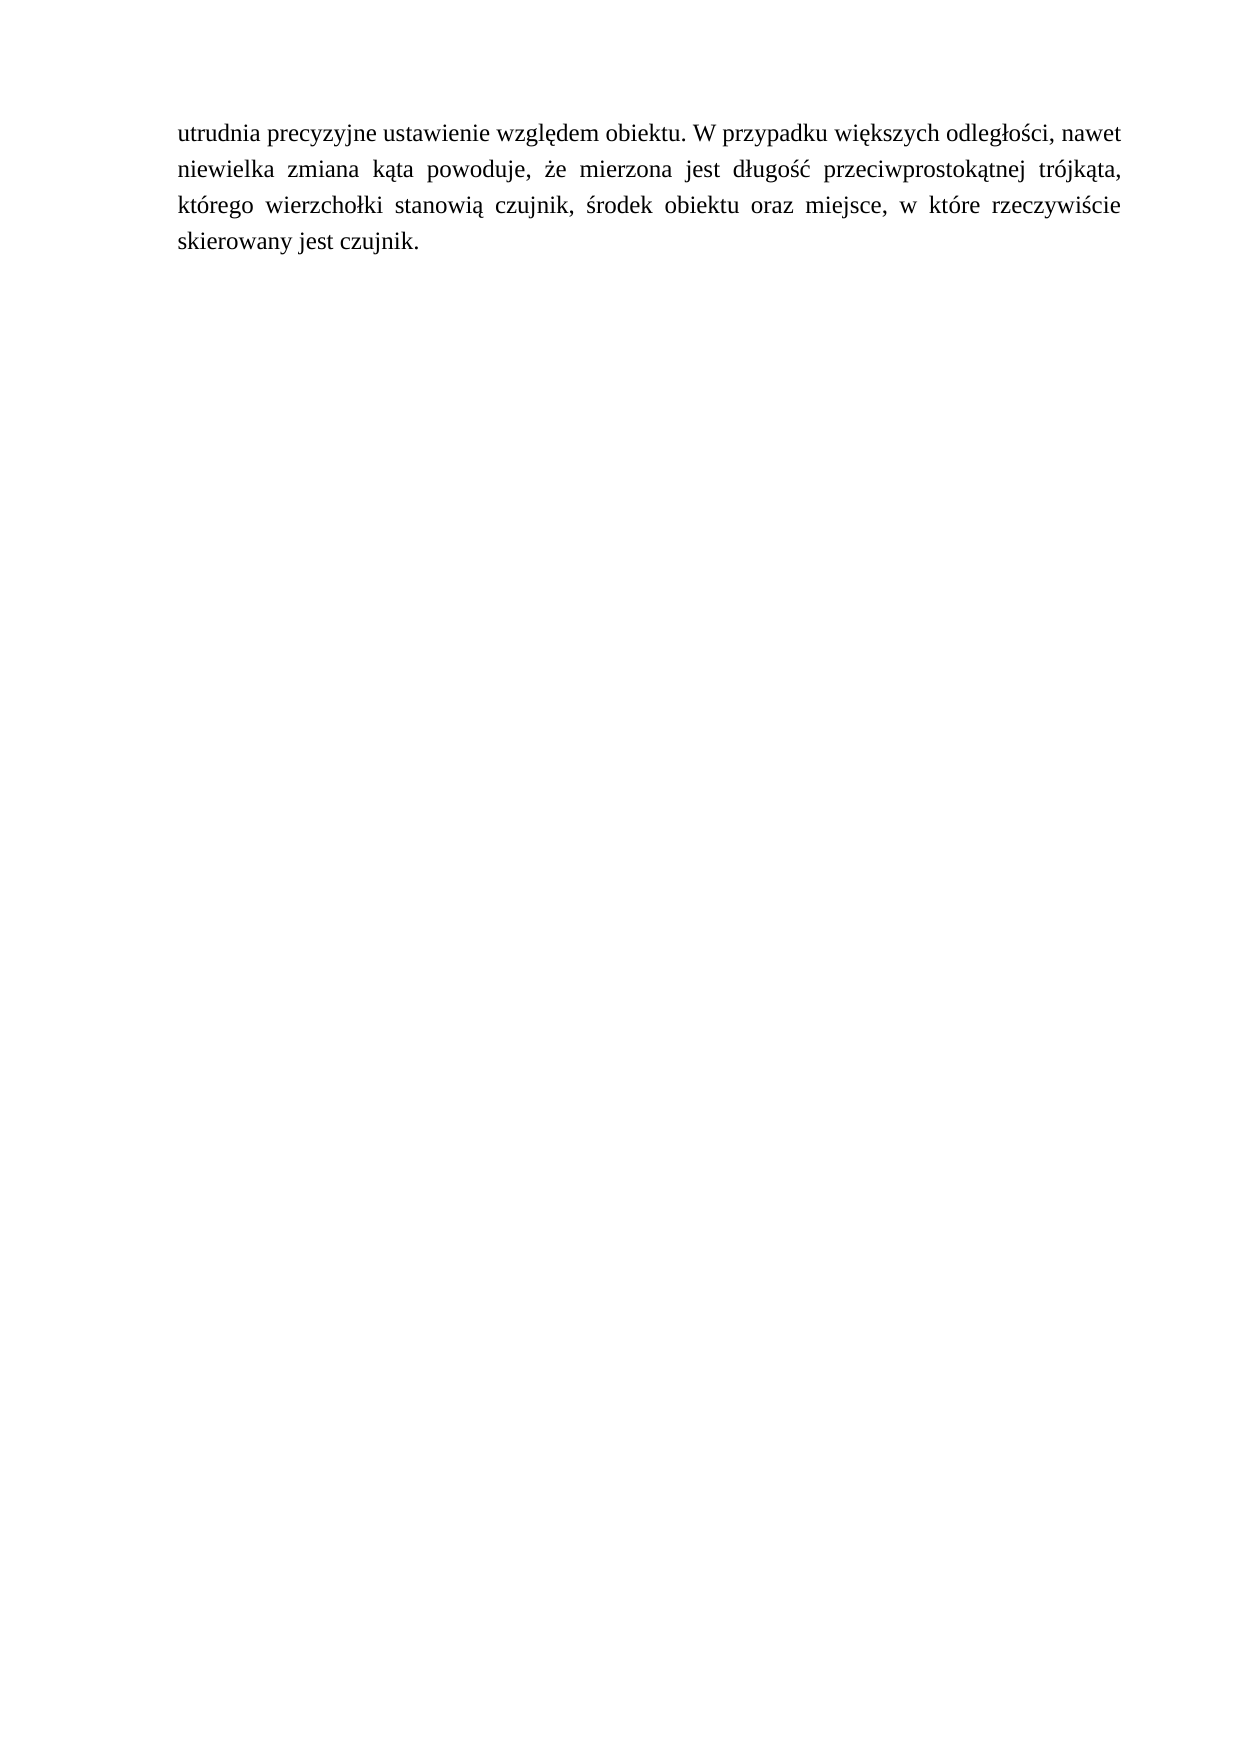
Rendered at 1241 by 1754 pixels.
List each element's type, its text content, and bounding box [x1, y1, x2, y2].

text utrudnia precyzyjne ustawienie względem obiektu. W przypadku większych odległości, nawet niewielka zmiana kąta powoduje, że mierzona jest długość przeciwprostokątnej trójkąta, którego wierzchołki stanowią czujnik, środek obiektu oraz miejsce, w które rzeczywiście skierowany jest czujnik. [177, 118, 1122, 255]
